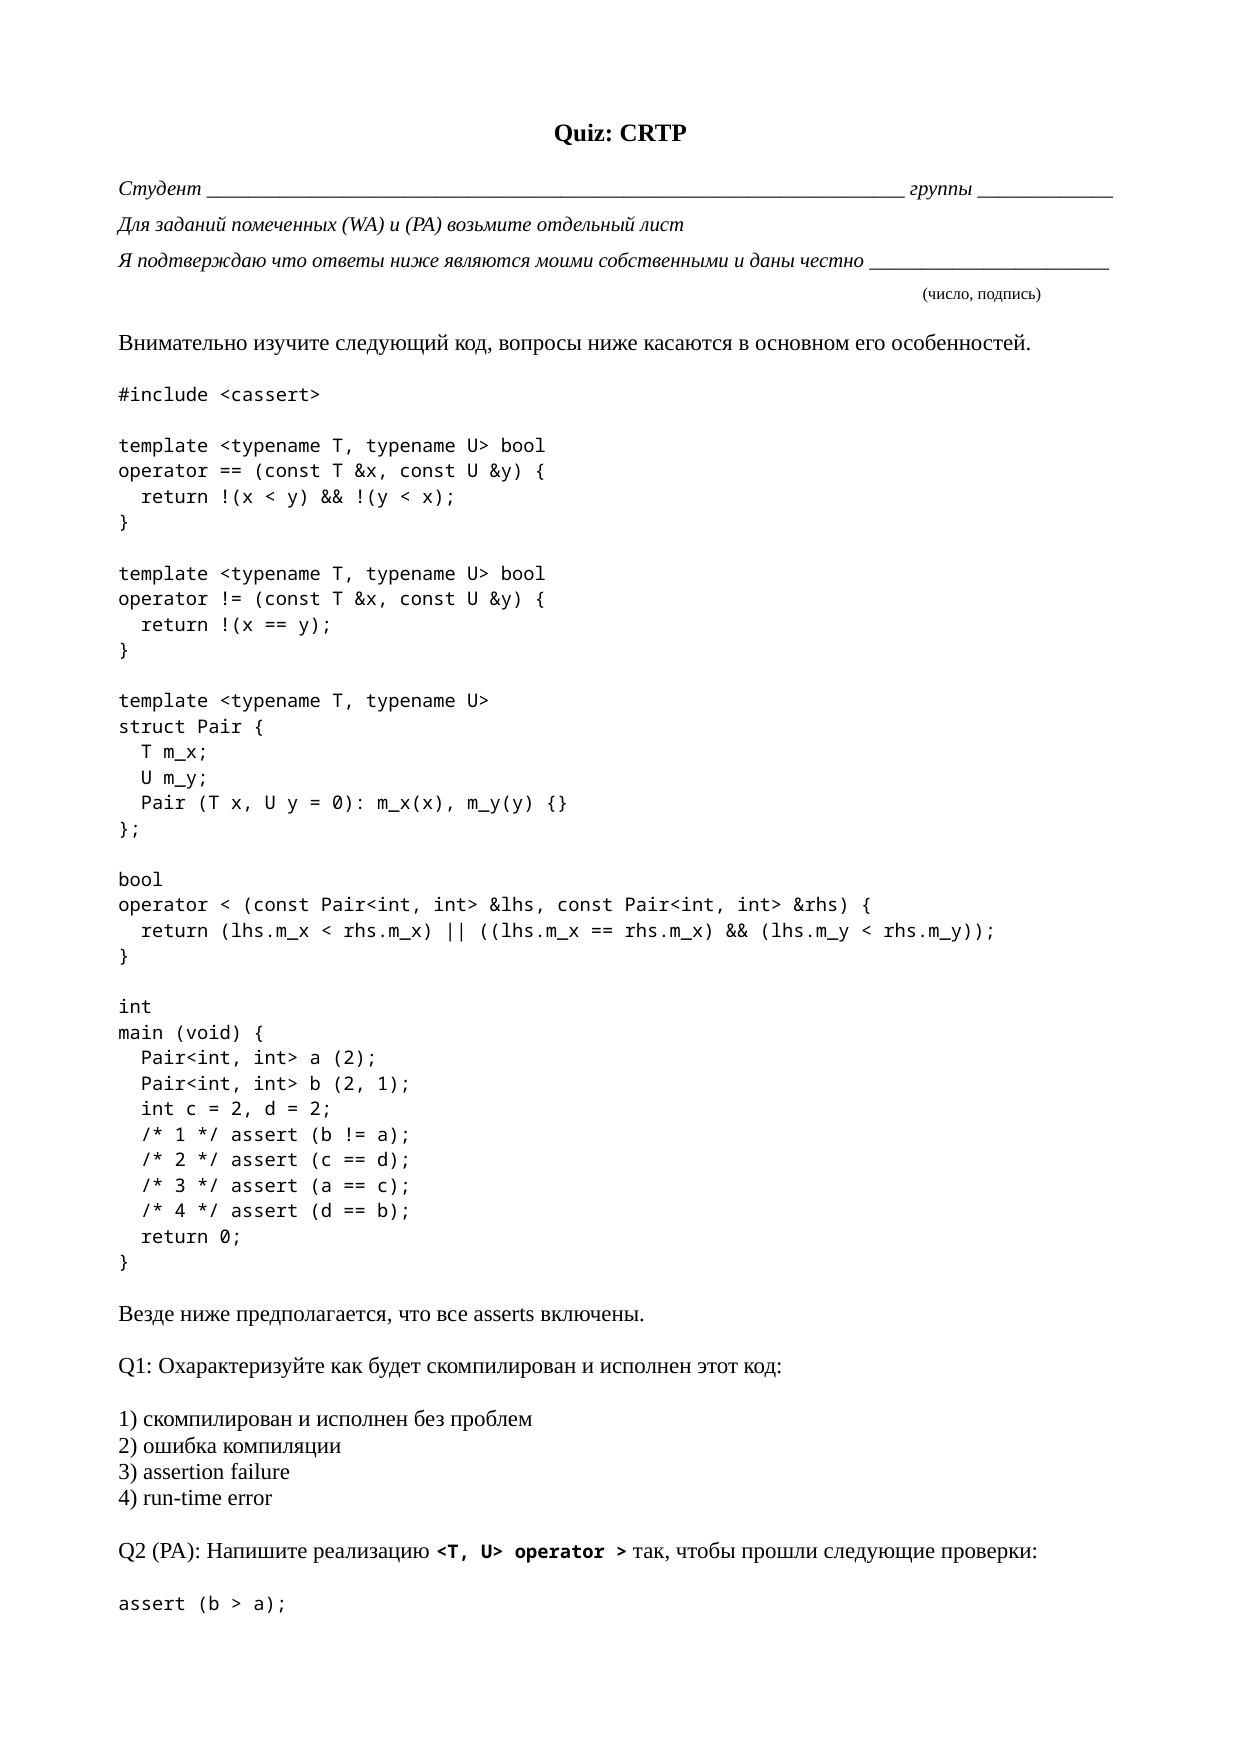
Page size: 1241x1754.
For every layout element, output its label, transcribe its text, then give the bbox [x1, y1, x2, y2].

text /* 4 */ assert (d == b); [118, 1198, 1122, 1223]
text } [118, 943, 1122, 968]
text } [118, 1249, 1122, 1274]
text Pair<int, int> a (2); [118, 1045, 1122, 1070]
text Я подтверждаю что ответы ниже являются моими собственными и даны честно _______________________ [118, 248, 1122, 272]
text main (void) { [118, 1019, 1122, 1045]
text int c = 2, d = 2; [118, 1096, 1122, 1121]
text Pair (T x, U y = 0): m_x(x), m_y(y) {} [118, 789, 1122, 815]
text 2) ошибка компиляции [118, 1432, 1122, 1458]
text template <typename T, typename U> bool [118, 432, 1122, 458]
text template <typename T, typename U> [118, 687, 1122, 713]
text return !(x < y) && !(y < x); [118, 483, 1122, 509]
text /* 3 */ assert (a == c); [118, 1172, 1122, 1198]
text #include <cassert> [118, 381, 1122, 407]
text U m_y; [118, 764, 1122, 789]
text Pair<int, int> b (2, 1); [118, 1070, 1122, 1096]
text return (lhs.m_x < rhs.m_x) || ((lhs.m_x == rhs.m_x) && (lhs.m_y < rhs.m_y)); [118, 917, 1122, 943]
text Внимательно изучите следующий код, вопросы ниже касаются в основном его особенностей. [118, 329, 1122, 356]
text assert (b > a); [118, 1590, 1122, 1616]
text 3) assertion failure [118, 1458, 1122, 1484]
text template <typename T, typename U> bool [118, 560, 1122, 585]
text struct Pair { [118, 713, 1122, 738]
text /* 1 */ assert (b != a); [118, 1121, 1122, 1147]
text int [118, 994, 1122, 1019]
text Quiz: CRTP [118, 118, 1122, 147]
text operator < (const Pair<int, int> &lhs, const Pair<int, int> &rhs) { [118, 892, 1122, 917]
text }; [118, 815, 1122, 841]
text bool [118, 866, 1122, 892]
text 4) run-time error [118, 1484, 1122, 1511]
text Q1: Охарактеризуйте как будет скомпилирован и исполнен этот код: [118, 1353, 1122, 1379]
text return !(x == y); [118, 611, 1122, 636]
text } [118, 636, 1122, 662]
text operator == (const T &x, const U &y) { [118, 458, 1122, 483]
text Везде ниже предполагается, что все asserts включены. [118, 1300, 1122, 1326]
text Q2 (PA): Напишите реализацию <T, U> operator > так, чтобы прошли следующие проверки: [118, 1537, 1122, 1564]
text Для заданий помеченных (WA) и (PA) возьмите отдельный лист [118, 212, 1122, 236]
text T m_x; [118, 738, 1122, 764]
text return 0; [118, 1223, 1122, 1249]
text Студент ___________________________________________________________________ группы _____________ [118, 176, 1122, 200]
text } [118, 509, 1122, 534]
text 1) cкомпилирован и исполнен без проблем [118, 1405, 1122, 1432]
text operator != (const T &x, const U &y) { [118, 585, 1122, 611]
text (число, подпись) [118, 284, 1122, 303]
text /* 2 */ assert (c == d); [118, 1147, 1122, 1172]
